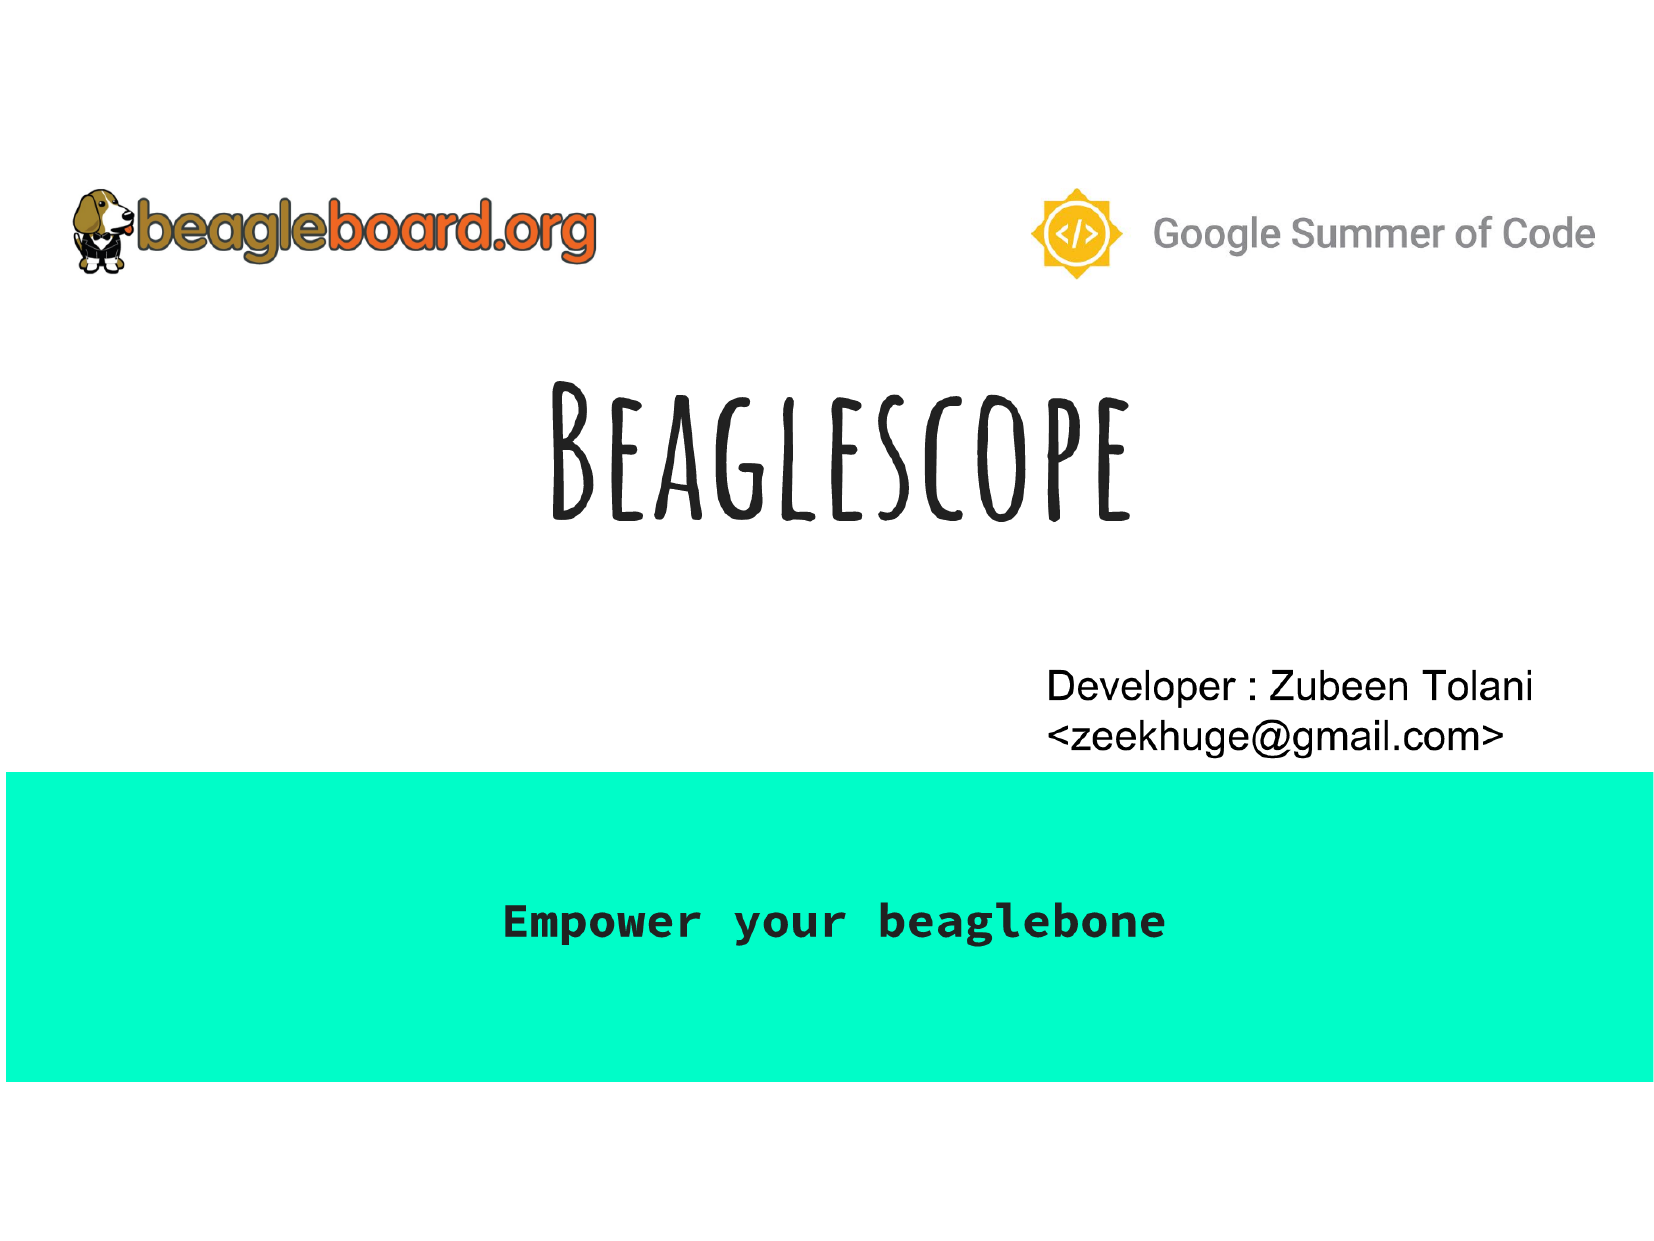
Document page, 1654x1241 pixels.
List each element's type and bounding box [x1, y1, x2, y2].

picture [6, 151, 1654, 1082]
